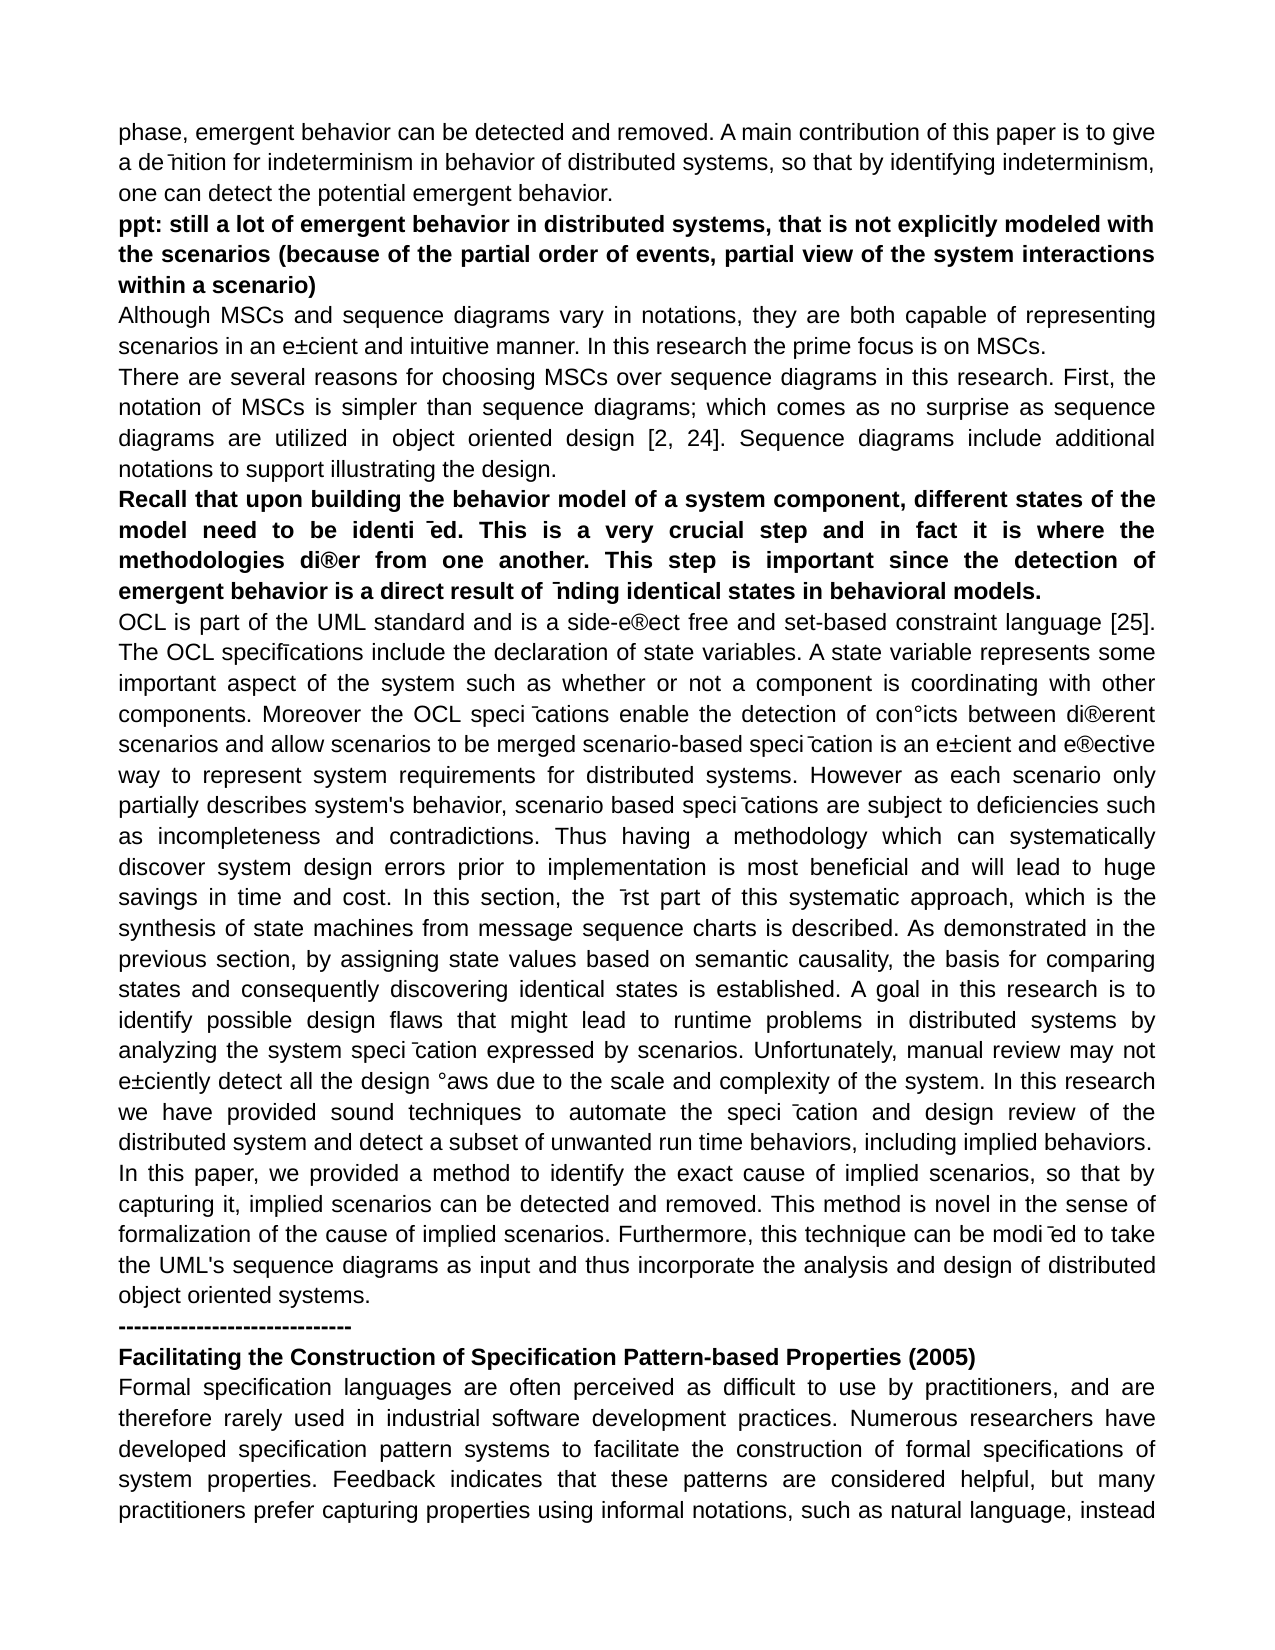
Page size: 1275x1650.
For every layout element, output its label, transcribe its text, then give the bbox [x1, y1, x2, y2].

text phase, emergent behavior can be detected and removed. A main contribution of this paper is to give a de ̄nition for indeterminism in behavior of distributed systems, so that by identifying indeterminism, one can detect the potential emergent behavior. [118, 118, 1157, 206]
text ppt: still a lot of emergent behavior in distributed systems, that is not explicitly modeled with the scenarios (because of the partial order of events, partial view of the system interactions within a scenario) [118, 210, 1157, 298]
text ------------------------------ [118, 1312, 1157, 1339]
text Recall that upon building the behavior model of a system component, different states of the model need to be identi ̄ed. This is a very crucial step and in fact it is where the methodologies di®er from one another. This step is important since the detection of emergent behavior is a direct result of ̄nding identical states in behavioral models. [118, 486, 1157, 604]
text Although MSCs and sequence diagrams vary in notations, they are both capable of representing scenarios in an e±cient and intuitive manner. In this research the prime focus is on MSCs. [118, 302, 1157, 359]
text Facilitating the Construction of Specification Pattern-based Properties (2005) [118, 1343, 1157, 1370]
text Formal specification languages are often perceived as difficult to use by practitioners, and are therefore rarely used in industrial software development practices. Numerous researchers have developed specification pattern systems to facilitate the construction of formal specifications of system properties. Feedback indicates that these patterns are considered helpful, but many practitioners prefer capturing properties using informal notations, such as natural language, instead [118, 1374, 1157, 1523]
text There are several reasons for choosing MSCs over sequence diagrams in this research. First, the notation of MSCs is simpler than sequence diagrams; which comes as no surprise as sequence diagrams are utilized in object oriented design [2, 24]. Sequence diagrams include additional notations to support illustrating the design. [118, 363, 1157, 482]
text OCL is part of the UML standard and is a side-e®ect free and set-based constraint language [25]. The OCL specifīcations include the declaration of state variables. A state variable represents some important aspect of the system such as whether or not a component is coordinating with other components. Moreover the OCL speci ̄cations enable the detection of con°icts between di®erent scenarios and allow scenarios to be merged scenario-based speci ̄cation is an e±cient and e®ective way to represent system requirements for distributed systems. However as each scenario only partially describes system's behavior, scenario based speci ̄cations are subject to deficiencies such as incompleteness and contradictions. Thus having a methodology which can systematically discover system design errors prior to implementation is most beneficial and will lead to huge savings in time and cost. In this section, the ̄rst part of this systematic approach, which is the synthesis of state machines from message sequence charts is described. As demonstrated in the previous section, by assigning state values based on semantic causality, the basis for comparing states and consequently discovering identical states is established. A goal in this research is to identify possible design flaws that might lead to runtime problems in distributed systems by analyzing the system speci ̄cation expressed by scenarios. Unfortunately, manual review may not e±ciently detect all the design °aws due to the scale and complexity of the system. In this research we have provided sound techniques to automate the speci ̄cation and design review of the distributed system and detect a subset of unwanted run time behaviors, including implied behaviors. [118, 608, 1157, 1156]
text In this paper, we provided a method to identify the exact cause of implied scenarios, so that by capturing it, implied scenarios can be detected and removed. This method is novel in the sense of formalization of the cause of implied scenarios. Furthermore, this technique can be modi ̄ed to take the UML's sequence diagrams as input and thus incorporate the analysis and design of distributed object oriented systems. [118, 1159, 1157, 1309]
